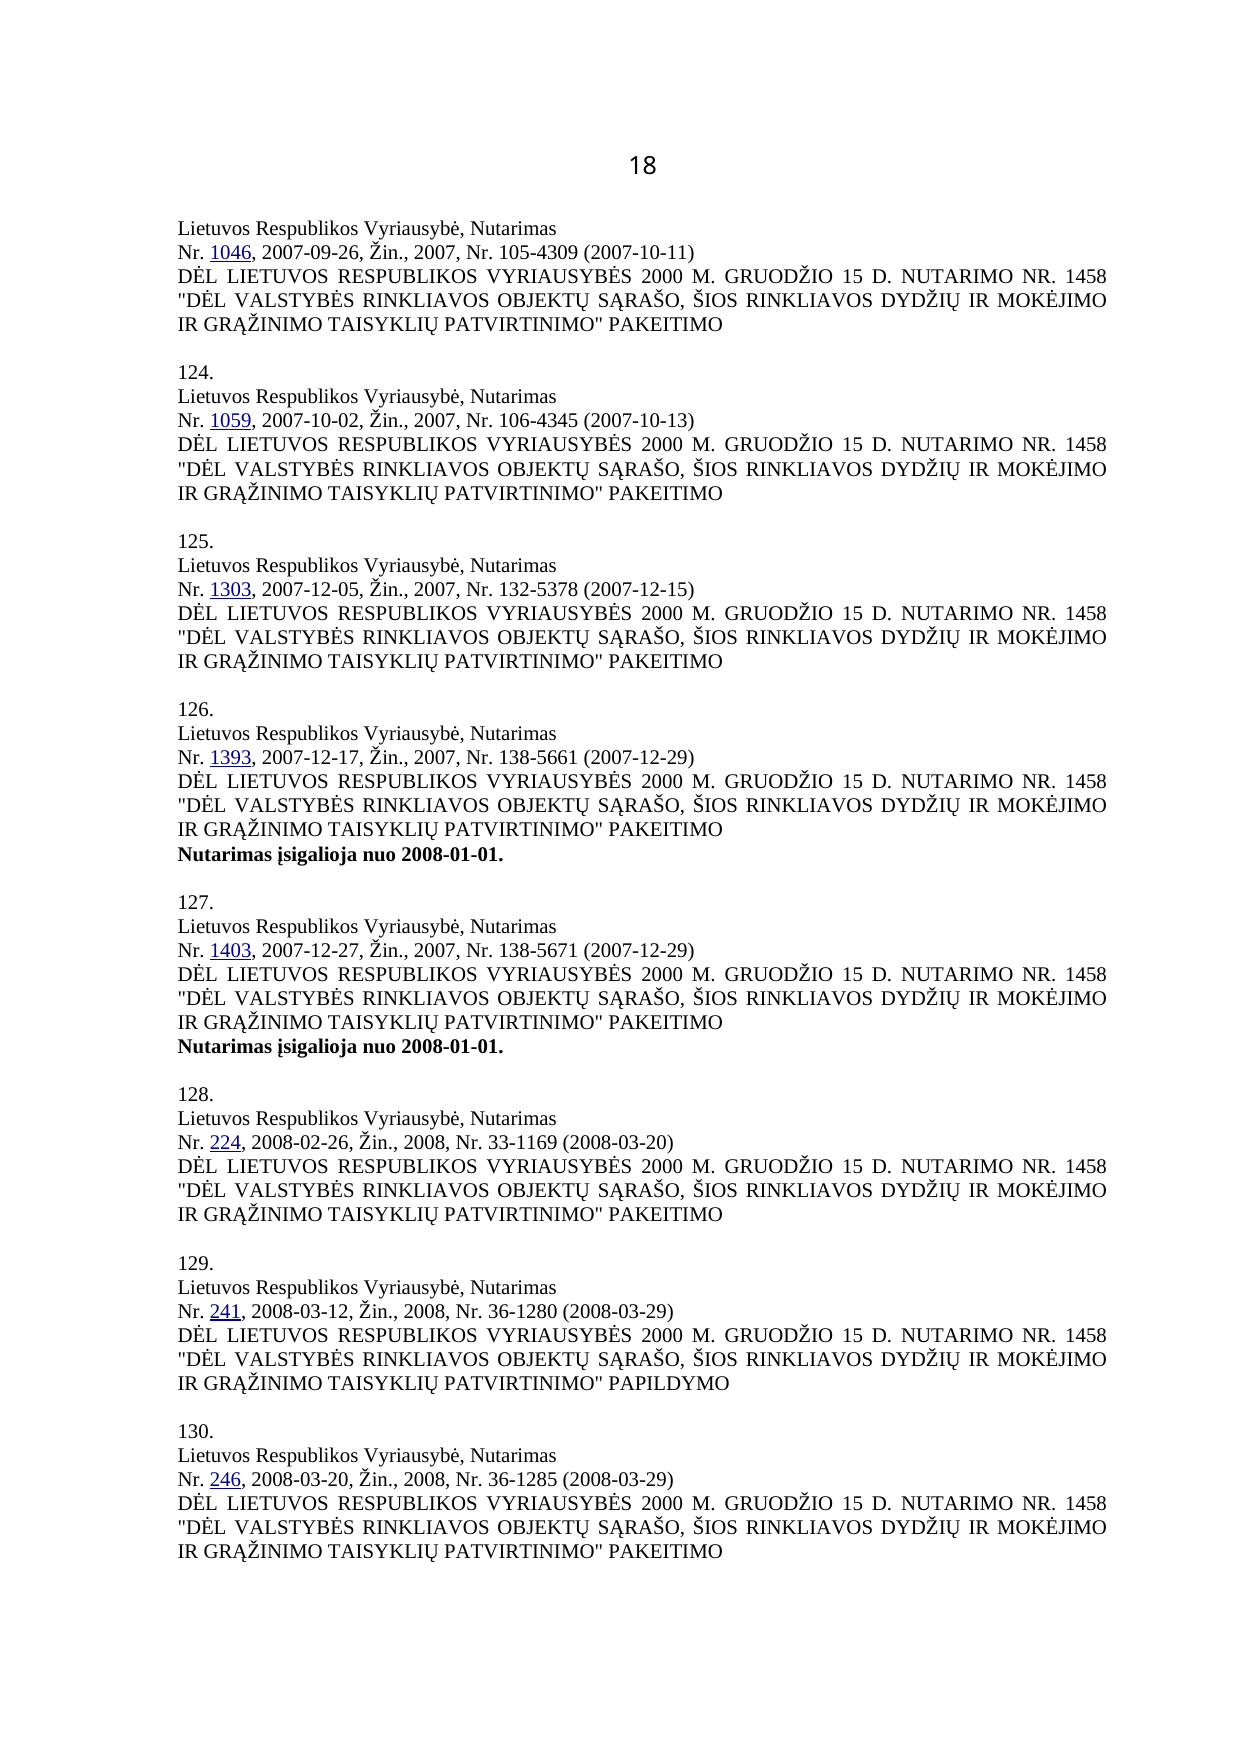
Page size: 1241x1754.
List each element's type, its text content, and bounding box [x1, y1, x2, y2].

text Lietuvos Respublikos Vyriausybė, Nutarimas [177, 914, 1107, 938]
text Nr. 246, 2008-03-20, Žin., 2008, Nr. 36-1285 (2008-03-29) [177, 1467, 1107, 1491]
text DĖL LIETUVOS RESPUBLIKOS VYRIAUSYBĖS 2000 M. GRUODŽIO 15 D. NUTARIMO NR. 1458 "DĖL VALSTYBĖS RINKLIAVOS OBJEKTŲ SĄRAŠO, ŠIOS RINKLIAVOS DYDŽIŲ IR MOKĖJIMO IR GRĄŽINIMO TAISYKLIŲ PATVIRTINIMO" PAKEITIMO [177, 769, 1107, 841]
text Nr. 1059, 2007-10-02, Žin., 2007, Nr. 106-4345 (2007-10-13) [177, 408, 1107, 432]
text DĖL LIETUVOS RESPUBLIKOS VYRIAUSYBĖS 2000 M. GRUODŽIO 15 D. NUTARIMO NR. 1458 "DĖL VALSTYBĖS RINKLIAVOS OBJEKTŲ SĄRAŠO, ŠIOS RINKLIAVOS DYDŽIŲ IR MOKĖJIMO IR GRĄŽINIMO TAISYKLIŲ PATVIRTINIMO" PAPILDYMO [177, 1323, 1107, 1395]
text Lietuvos Respublikos Vyriausybė, Nutarimas [177, 721, 1107, 745]
text Nr. 241, 2008-03-12, Žin., 2008, Nr. 36-1280 (2008-03-29) [177, 1299, 1107, 1323]
text Nr. 1393, 2007-12-17, Žin., 2007, Nr. 138-5661 (2007-12-29) [177, 745, 1107, 769]
text Nr. 1303, 2007-12-05, Žin., 2007, Nr. 132-5378 (2007-12-15) [177, 577, 1107, 601]
text DĖL LIETUVOS RESPUBLIKOS VYRIAUSYBĖS 2000 M. GRUODŽIO 15 D. NUTARIMO NR. 1458 "DĖL VALSTYBĖS RINKLIAVOS OBJEKTŲ SĄRAŠO, ŠIOS RINKLIAVOS DYDŽIŲ IR MOKĖJIMO IR GRĄŽINIMO TAISYKLIŲ PATVIRTINIMO" PAKEITIMO [177, 601, 1107, 673]
text DĖL LIETUVOS RESPUBLIKOS VYRIAUSYBĖS 2000 M. GRUODŽIO 15 D. NUTARIMO NR. 1458 "DĖL VALSTYBĖS RINKLIAVOS OBJEKTŲ SĄRAŠO, ŠIOS RINKLIAVOS DYDŽIŲ IR MOKĖJIMO IR GRĄŽINIMO TAISYKLIŲ PATVIRTINIMO" PAKEITIMO [177, 432, 1107, 504]
text Lietuvos Respublikos Vyriausybė, Nutarimas [177, 216, 1107, 240]
text Lietuvos Respublikos Vyriausybė, Nutarimas [177, 1274, 1107, 1299]
text Lietuvos Respublikos Vyriausybė, Nutarimas [177, 1106, 1107, 1130]
text DĖL LIETUVOS RESPUBLIKOS VYRIAUSYBĖS 2000 M. GRUODŽIO 15 D. NUTARIMO NR. 1458 "DĖL VALSTYBĖS RINKLIAVOS OBJEKTŲ SĄRAŠO, ŠIOS RINKLIAVOS DYDŽIŲ IR MOKĖJIMO IR GRĄŽINIMO TAISYKLIŲ PATVIRTINIMO" PAKEITIMO [177, 264, 1107, 336]
text 128. [177, 1082, 1107, 1106]
text Lietuvos Respublikos Vyriausybė, Nutarimas [177, 1443, 1107, 1467]
text Nutarimas įsigalioja nuo 2008-01-01. [177, 1034, 1107, 1058]
text Nutarimas įsigalioja nuo 2008-01-01. [177, 841, 1107, 866]
text 127. [177, 889, 1107, 914]
text Nr. 1403, 2007-12-27, Žin., 2007, Nr. 138-5671 (2007-12-29) [177, 938, 1107, 962]
text DĖL LIETUVOS RESPUBLIKOS VYRIAUSYBĖS 2000 M. GRUODŽIO 15 D. NUTARIMO NR. 1458 "DĖL VALSTYBĖS RINKLIAVOS OBJEKTŲ SĄRAŠO, ŠIOS RINKLIAVOS DYDŽIŲ IR MOKĖJIMO IR GRĄŽINIMO TAISYKLIŲ PATVIRTINIMO" PAKEITIMO [177, 962, 1107, 1034]
text DĖL LIETUVOS RESPUBLIKOS VYRIAUSYBĖS 2000 M. GRUODŽIO 15 D. NUTARIMO NR. 1458 "DĖL VALSTYBĖS RINKLIAVOS OBJEKTŲ SĄRAŠO, ŠIOS RINKLIAVOS DYDŽIŲ IR MOKĖJIMO IR GRĄŽINIMO TAISYKLIŲ PATVIRTINIMO" PAKEITIMO [177, 1154, 1107, 1226]
text 124. [177, 360, 1107, 384]
text Lietuvos Respublikos Vyriausybė, Nutarimas [177, 384, 1107, 408]
text Nr. 224, 2008-02-26, Žin., 2008, Nr. 33-1169 (2008-03-20) [177, 1130, 1107, 1154]
text Lietuvos Respublikos Vyriausybė, Nutarimas [177, 553, 1107, 577]
text DĖL LIETUVOS RESPUBLIKOS VYRIAUSYBĖS 2000 M. GRUODŽIO 15 D. NUTARIMO NR. 1458 "DĖL VALSTYBĖS RINKLIAVOS OBJEKTŲ SĄRAŠO, ŠIOS RINKLIAVOS DYDŽIŲ IR MOKĖJIMO IR GRĄŽINIMO TAISYKLIŲ PATVIRTINIMO" PAKEITIMO [177, 1491, 1107, 1563]
text 125. [177, 529, 1107, 553]
text 129. [177, 1251, 1107, 1274]
text Nr. 1046, 2007-09-26, Žin., 2007, Nr. 105-4309 (2007-10-11) [177, 240, 1107, 264]
text 130. [177, 1419, 1107, 1443]
text 126. [177, 697, 1107, 721]
